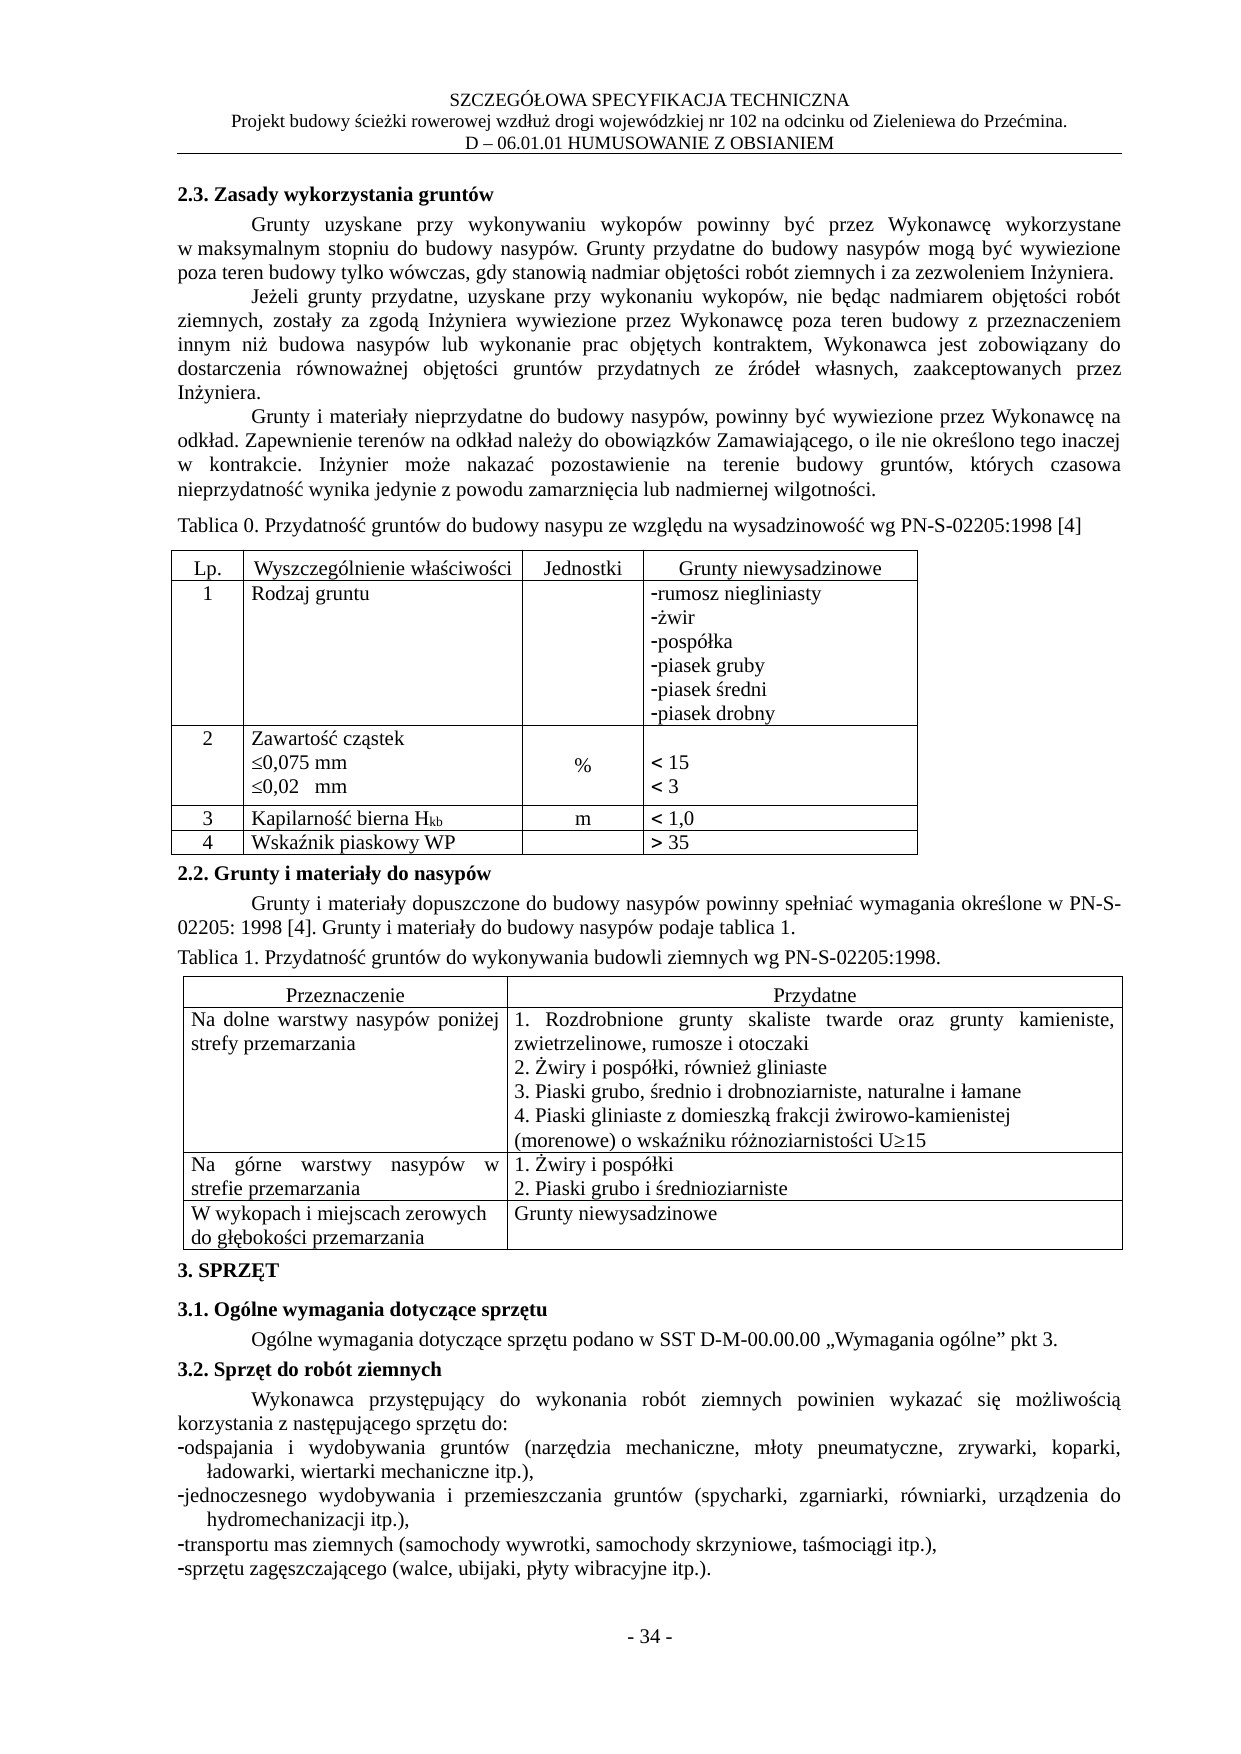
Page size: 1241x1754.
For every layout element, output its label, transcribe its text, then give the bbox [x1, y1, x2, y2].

table_cell Zawartość cząstek ≤0,075 mm ≤0,02 mm [244, 726, 522, 805]
table_cell Wskaźnik piaskowy WP [244, 831, 522, 854]
table_cell 1. Rozdrobnione grunty skaliste twarde oraz grunty kamieniste, zwietrzelinowe, rumosze i otoczaki 2. Żwiry i pospółki, również gliniaste 3. Piaski grubo, średnio i drobnoziarniste, naturalne i łamane 4. Piaski gliniaste z domieszką frakcji żwirowo-kamienistej (morenowe) o wskaźniku różnoziarnistości U≥15 [508, 1008, 1122, 1152]
table_cell [523, 581, 643, 725]
text Tablica 1. Przydatność gruntów do wykonywania budowli ziemnych wg PN-S-02205:1998. [177, 945, 1122, 969]
table_cell 4 [172, 831, 243, 854]
table_cell % [523, 726, 643, 805]
text Ogólne wymagania dotyczące sprzętu podano w SST D-M-00.00.00 „Wymagania ogólne” pkt 3. [177, 1327, 1122, 1351]
table_cell 1. Żwiry i pospółki 2. Piaski grubo i średnioziarniste [508, 1153, 1122, 1200]
text Wykonawca przystępujący do wykonania robót ziemnych powinien wykazać się możliwością korzystania z następującego sprzętu do: [177, 1387, 1122, 1435]
subtitle 3.2. Sprzęt do robót ziemnych [177, 1357, 1122, 1381]
table_cell W wykopach i miejscach zerowych do głębokości przemarzania [184, 1201, 507, 1249]
table_cell [523, 831, 643, 854]
text Grunty i materiały nieprzydatne do budowy nasypów, powinny być wywiezione przez Wykonawcę na odkład. Zapewnienie terenów na odkład należy do obowiązków Zamawiającego, o ile nie określono tego inaczej w kontrakcie. Inżynier może nakazać pozostawienie na terenie budowy gruntów, których czasowa nieprzydatność wynika jedynie z powodu zamarznięcia lub nadmiernej wilgotności. [177, 404, 1122, 501]
table_header Grunty niewysadzinowe [644, 551, 917, 580]
table_cell  15  3 [644, 726, 917, 805]
table_cell  35 [644, 831, 917, 854]
table_header Jednostki [523, 551, 643, 580]
table_cell Rodzaj gruntu [244, 581, 522, 725]
table_header Przeznaczenie [184, 977, 507, 1007]
text Tablica 0. Przydatność gruntów do budowy nasypu ze względu na wysadzinowość wg PN-S-02205:1998 [4] [177, 513, 1122, 537]
text Grunty uzyskane przy wykonywaniu wykopów powinny być przez Wykonawcę wykorzystane w maksymalnym stopniu do budowy nasypów. Grunty przydatne do budowy nasypów mogą być wywiezione poza teren budowy tylko wówczas, gdy stanowią nadmiar objętości robót ziemnych i za zezwoleniem Inżyniera. [177, 212, 1122, 284]
list odspajania i wydobywania gruntów (narzędzia mechaniczne, młoty pneumatyczne, zrywarki, koparki, ładowarki, wiertarki mechaniczne itp.), [177, 1435, 1122, 1483]
text Jeżeli grunty przydatne, uzyskane przy wykonaniu wykopów, nie będąc nadmiarem objętości robót ziemnych, zostały za zgodą Inżyniera wywiezione przez Wykonawcę poza teren budowy z przeznaczeniem innym niż budowa nasypów lub wykonanie prac objętych kontraktem, Wykonawca jest zobowiązany do dostarczenia równoważnej objętości gruntów przydatnych ze źródeł własnych, zaakceptowanych przez Inżyniera. [177, 284, 1122, 404]
subtitle 3. sprzęt [177, 1258, 1122, 1282]
table_cell  1,0 [644, 806, 917, 830]
list jednoczesnego wydobywania i przemieszczania gruntów (spycharki, zgarniarki, równiarki, urządzenia do hydromechanizacji itp.), [177, 1483, 1122, 1531]
table_cell m [523, 806, 643, 830]
list sprzętu zagęszczającego (walce, ubijaki, płyty wibracyjne itp.). [177, 1556, 1122, 1579]
table_cell Grunty niewysadzinowe [508, 1201, 1122, 1249]
table_header Przydatne [508, 977, 1122, 1007]
table_cell 2 [172, 726, 243, 805]
text Grunty i materiały dopuszczone do budowy nasypów powinny spełniać wymagania określone w PN-S-02205: 1998 [4]. Grunty i materiały do budowy nasypów podaje tablica 1. [177, 891, 1122, 939]
table_header Wyszczególnienie właściwości [244, 551, 522, 580]
table_cell rumosz niegliniasty żwir pospółka piasek gruby piasek średni piasek drobny [644, 581, 917, 725]
list transportu mas ziemnych (samochody wywrotki, samochody skrzyniowe, taśmociągi itp.), [177, 1531, 1122, 1556]
table_header Lp. [172, 551, 243, 580]
table_cell 1 [172, 581, 243, 725]
table_cell Na górne warstwy nasypów w strefie przemarzania [184, 1153, 507, 1200]
table_cell Na dolne warstwy nasypów poniżej strefy przemarzania [184, 1008, 507, 1152]
subtitle 2.2. Grunty i materiały do nasypów [177, 861, 1122, 885]
subtitle 3.1. Ogólne wymagania dotyczące sprzętu [177, 1297, 1122, 1321]
table_cell 3 [172, 806, 243, 830]
table_cell Kapilarność bierna Hkb [244, 806, 522, 830]
subtitle 2.3. Zasady wykorzystania gruntów [177, 182, 1122, 206]
